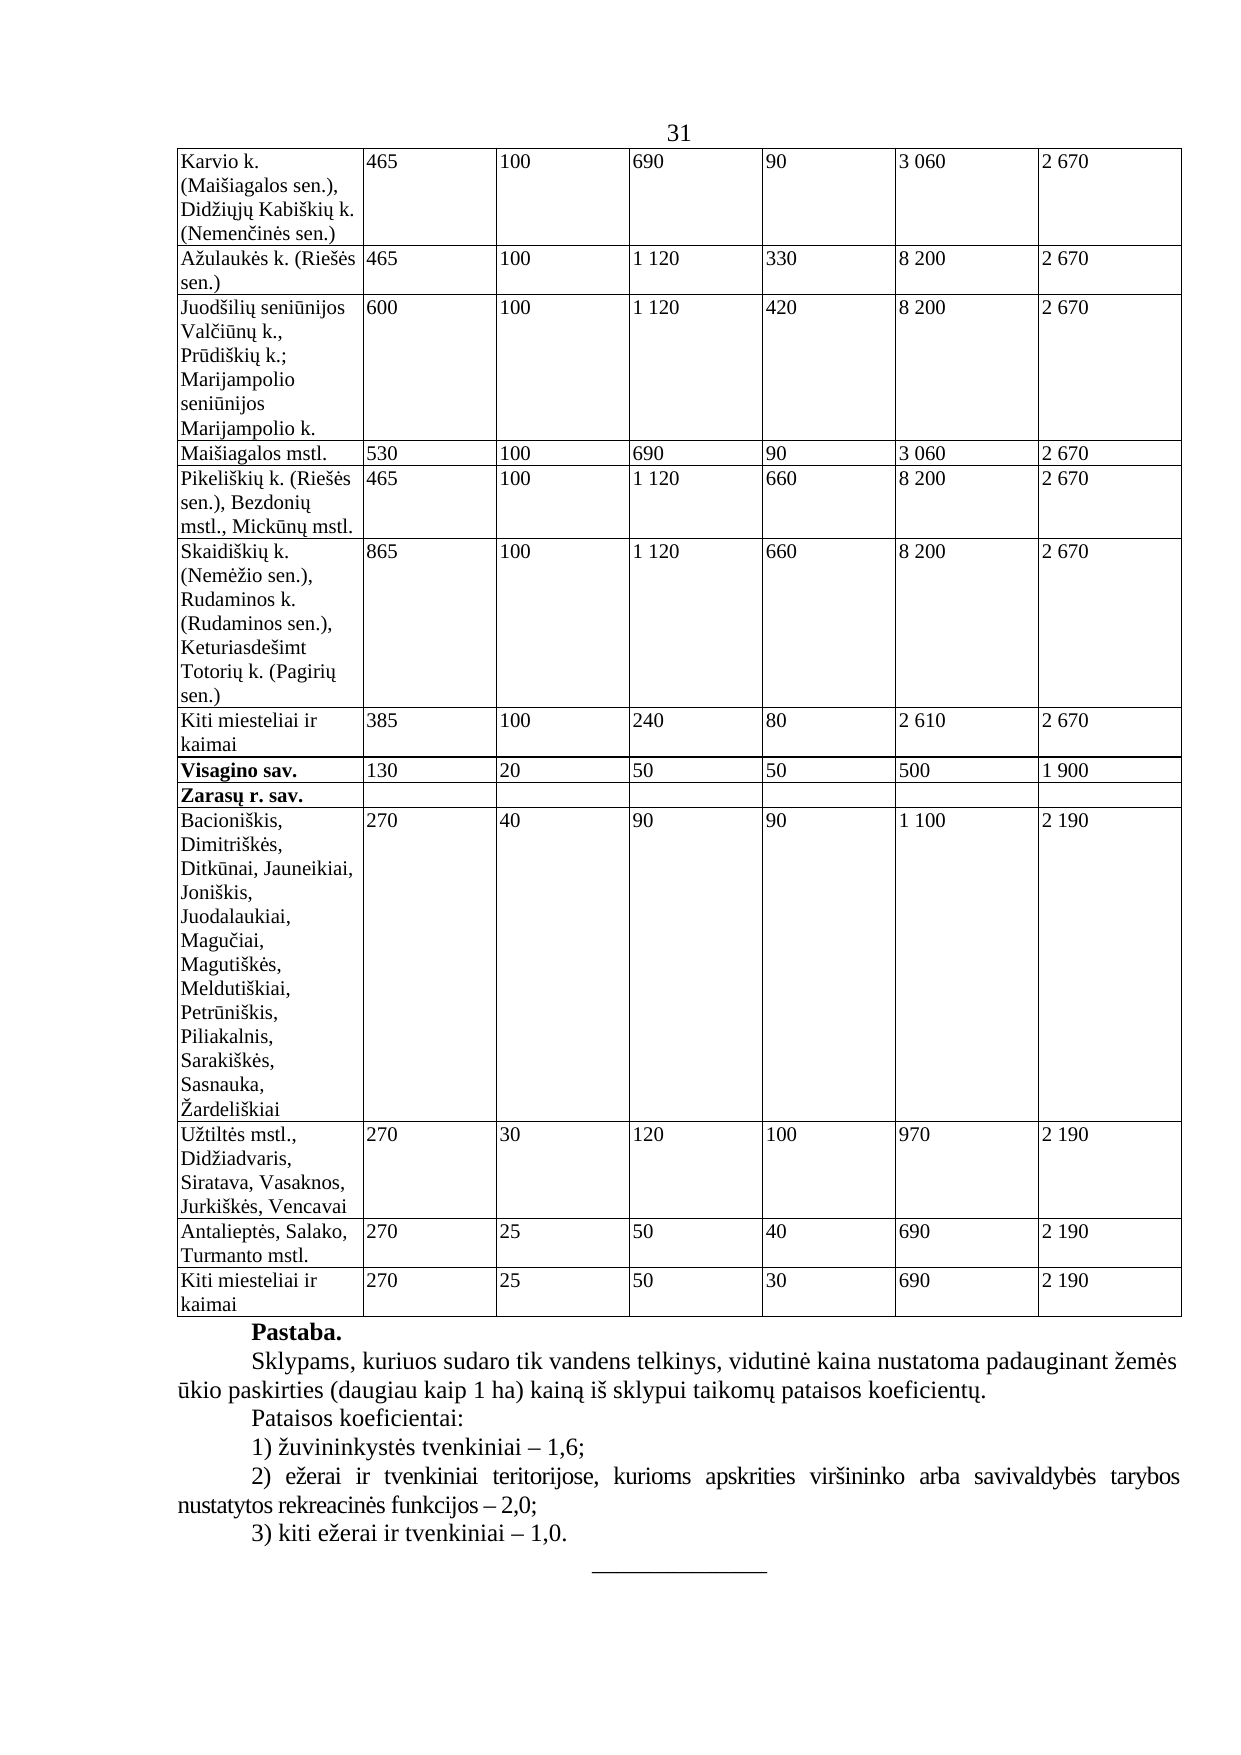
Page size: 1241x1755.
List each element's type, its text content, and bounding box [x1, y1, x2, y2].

table_cell 50 [630, 758, 762, 782]
table_cell 690 [630, 149, 762, 245]
table_cell 2 670 [1039, 441, 1181, 464]
table_cell 2 190 [1039, 1122, 1181, 1218]
table_cell Antalieptės, Salako, Turmanto mstl. [178, 1219, 363, 1267]
table_cell 530 [364, 441, 496, 464]
table_cell 2 610 [896, 708, 1038, 756]
table_cell 100 [497, 466, 629, 538]
table_cell 690 [896, 1268, 1038, 1316]
table_cell 240 [630, 708, 762, 756]
table_cell [1039, 783, 1181, 807]
table_cell 660 [763, 466, 895, 538]
table_cell 3 060 [896, 149, 1038, 245]
table_cell 90 [763, 149, 895, 245]
table_cell 465 [364, 466, 496, 538]
table_cell 465 [364, 246, 496, 294]
text 3) kiti ežerai ir tvenkiniai – 1,0. [177, 1518, 1181, 1547]
table_cell Ažulaukės k. (Riešės sen.) [178, 246, 363, 294]
table_cell Užtiltės mstl., Didžiadvaris, Siratava, Vasaknos, Jurkiškės, Vencavai [178, 1122, 363, 1218]
table_cell 120 [630, 1122, 762, 1218]
table_cell 130 [364, 758, 496, 782]
table_cell 1 120 [630, 295, 762, 439]
table_cell 1 900 [1039, 758, 1181, 782]
table_cell 100 [497, 149, 629, 245]
table_cell 8 200 [896, 466, 1038, 538]
table_cell 270 [364, 808, 496, 1121]
table_cell 40 [763, 1219, 895, 1267]
table_cell 100 [497, 295, 629, 439]
table_cell 270 [364, 1122, 496, 1218]
table_cell Maišiagalos mstl. [178, 441, 363, 464]
text Sklypams, kuriuos sudaro tik vandens telkinys, vidutinė kaina nustatoma padauginant žemės ūkio paskirties (daugiau kaip 1 ha) kainą iš sklypui taikomų pataisos koeficientų. [177, 1346, 1181, 1403]
table_cell 50 [763, 758, 895, 782]
table_cell 2 190 [1039, 1268, 1181, 1316]
table_cell Zarasų r. sav. [178, 783, 363, 807]
table_cell 1 120 [630, 539, 762, 707]
table_cell 1 120 [630, 246, 762, 294]
table_cell 80 [763, 708, 895, 756]
text ______________ [177, 1547, 1181, 1576]
table_cell 30 [763, 1268, 895, 1316]
table_cell 20 [497, 758, 629, 782]
table_cell 100 [497, 441, 629, 464]
table_cell 690 [630, 441, 762, 464]
table_cell 600 [364, 295, 496, 439]
table_cell Bacioniškis, Dimitriškės, Ditkūnai, Jauneikiai, Joniškis, Juodalaukiai, Magučiai, Magutiškės, Meldutiškiai, Petrūniškis, Piliakalnis, Sarakiškės, Sasnauka, Žardeliškiai [178, 808, 363, 1121]
table_cell 970 [896, 1122, 1038, 1218]
table_cell [630, 783, 762, 807]
table_cell [896, 783, 1038, 807]
table_cell Karvio k. (Maišiagalos sen.), Didžiųjų Kabiškių k. (Nemenčinės sen.) [178, 149, 363, 245]
text 1) žuvininkystės tvenkiniai – 1,6; [177, 1432, 1181, 1461]
table_cell 1 120 [630, 466, 762, 538]
table_cell 385 [364, 708, 496, 756]
table_cell 2 670 [1039, 708, 1181, 756]
table_cell 8 200 [896, 539, 1038, 707]
table_cell 90 [763, 441, 895, 464]
table_cell 50 [630, 1268, 762, 1316]
text Pataisos koeficientai: [177, 1403, 1181, 1432]
table_cell 420 [763, 295, 895, 439]
table_cell 90 [630, 808, 762, 1121]
table_cell 3 060 [896, 441, 1038, 464]
table_cell 90 [763, 808, 895, 1121]
table_cell 330 [763, 246, 895, 294]
table_cell 270 [364, 1219, 496, 1267]
table_cell 25 [497, 1219, 629, 1267]
table_cell 2 670 [1039, 466, 1181, 538]
table_cell 270 [364, 1268, 496, 1316]
table_cell 2 670 [1039, 295, 1181, 439]
table_cell Juodšilių seniūnijos Valčiūnų k., Prūdiškių k.; Marijampolio seniūnijos Marijampolio k. [178, 295, 363, 439]
table_cell 50 [630, 1219, 762, 1267]
table_cell Skaidiškių k. (Nemėžio sen.), Rudaminos k. (Rudaminos sen.), Keturiasdešimt Totorių k. (Pagirių sen.) [178, 539, 363, 707]
table_cell 2 190 [1039, 1219, 1181, 1267]
text 2) ežerai ir tvenkiniai teritorijose, kurioms apskrities viršininko arba savivaldybės tarybos nustatytos rekreacinės funkcijos – 2,0; [177, 1461, 1181, 1518]
table_cell Pikeliškių k. (Riešės sen.), Bezdonių mstl., Mickūnų mstl. [178, 466, 363, 538]
text Pastaba. [177, 1317, 1181, 1346]
table_cell 465 [364, 149, 496, 245]
table_cell 100 [497, 708, 629, 756]
table_cell 100 [763, 1122, 895, 1218]
table_cell 25 [497, 1268, 629, 1316]
table_cell 30 [497, 1122, 629, 1218]
table_cell 2 670 [1039, 149, 1181, 245]
table_cell 2 190 [1039, 808, 1181, 1121]
table_cell Kiti miesteliai ir kaimai [178, 708, 363, 756]
table_cell 690 [896, 1219, 1038, 1267]
table_cell [364, 783, 496, 807]
table_cell [497, 783, 629, 807]
table_cell 100 [497, 539, 629, 707]
table_cell 2 670 [1039, 539, 1181, 707]
table_cell 500 [896, 758, 1038, 782]
table_cell Kiti miesteliai ir kaimai [178, 1268, 363, 1316]
table_cell Visagino sav. [178, 758, 363, 782]
table_cell 2 670 [1039, 246, 1181, 294]
table_cell 40 [497, 808, 629, 1121]
table_cell 100 [497, 246, 629, 294]
table_cell 660 [763, 539, 895, 707]
table_cell 8 200 [896, 246, 1038, 294]
table_cell 1 100 [896, 808, 1038, 1121]
table_cell [763, 783, 895, 807]
table_cell 865 [364, 539, 496, 707]
table_cell 8 200 [896, 295, 1038, 439]
